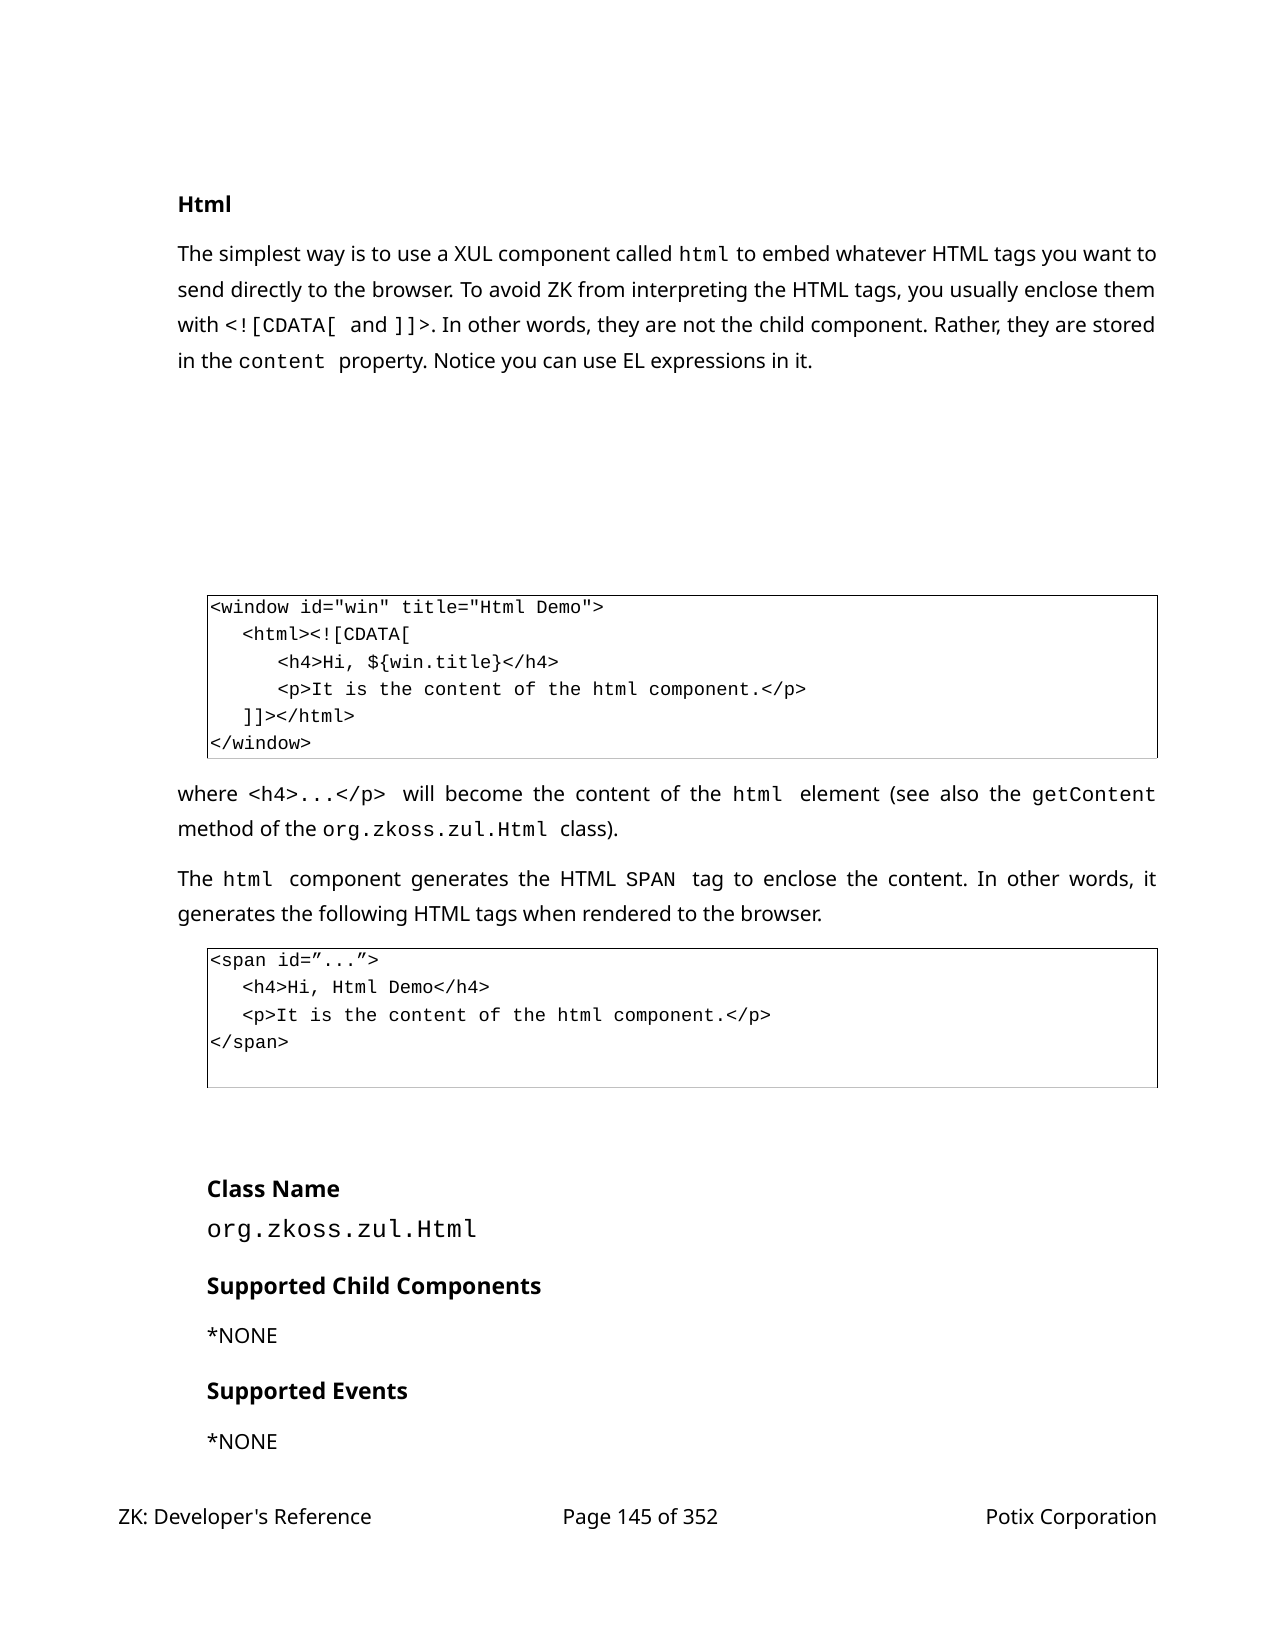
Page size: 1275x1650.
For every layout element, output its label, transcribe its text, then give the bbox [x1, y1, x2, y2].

subtitle Supported Child Components [207, 1270, 1157, 1301]
text The simplest way is to use a XUL component called html to embed whatever HTML tags you want to send directly to the browser. To avoid ZK from interpreting the HTML tags, you usually enclose them with <![CDATA[ and ]]>. In other words, they are not the child component. Rather, they are stored in the content property. Notice you can use EL expressions in it. [177, 239, 1157, 374]
text </span> [208, 1029, 1157, 1054]
subtitle Supported Events [207, 1375, 1157, 1406]
text <html><![CDATA[ [208, 622, 1157, 647]
text org.zkoss.zul.Html [207, 1217, 1157, 1245]
text <window id="win" title="Html Demo"> [208, 596, 1157, 619]
text <span id=”...”> [208, 949, 1157, 972]
text ]]></html> [208, 704, 1157, 728]
text <h4>Hi, ${win.title}</h4> [208, 649, 1157, 674]
text <h4>Hi, Html Demo</h4> [208, 975, 1157, 999]
text *NONE [207, 1427, 1157, 1455]
subtitle Html [177, 189, 1157, 219]
text *NONE [207, 1322, 1157, 1350]
subtitle Class Name [207, 1173, 1157, 1204]
text where <h4>...</p> will become the content of the html element (see also the getContent method of the org.zkoss.zul.Html class). [177, 779, 1157, 843]
text <p>It is the content of the html component.</p> [208, 1002, 1157, 1027]
text </window> [208, 731, 1157, 758]
text <p>It is the content of the html component.</p> [208, 677, 1157, 701]
text The html component generates the HTML SPAN tag to enclose the content. In other words, it generates the following HTML tags when rendered to the browser. [177, 864, 1157, 927]
